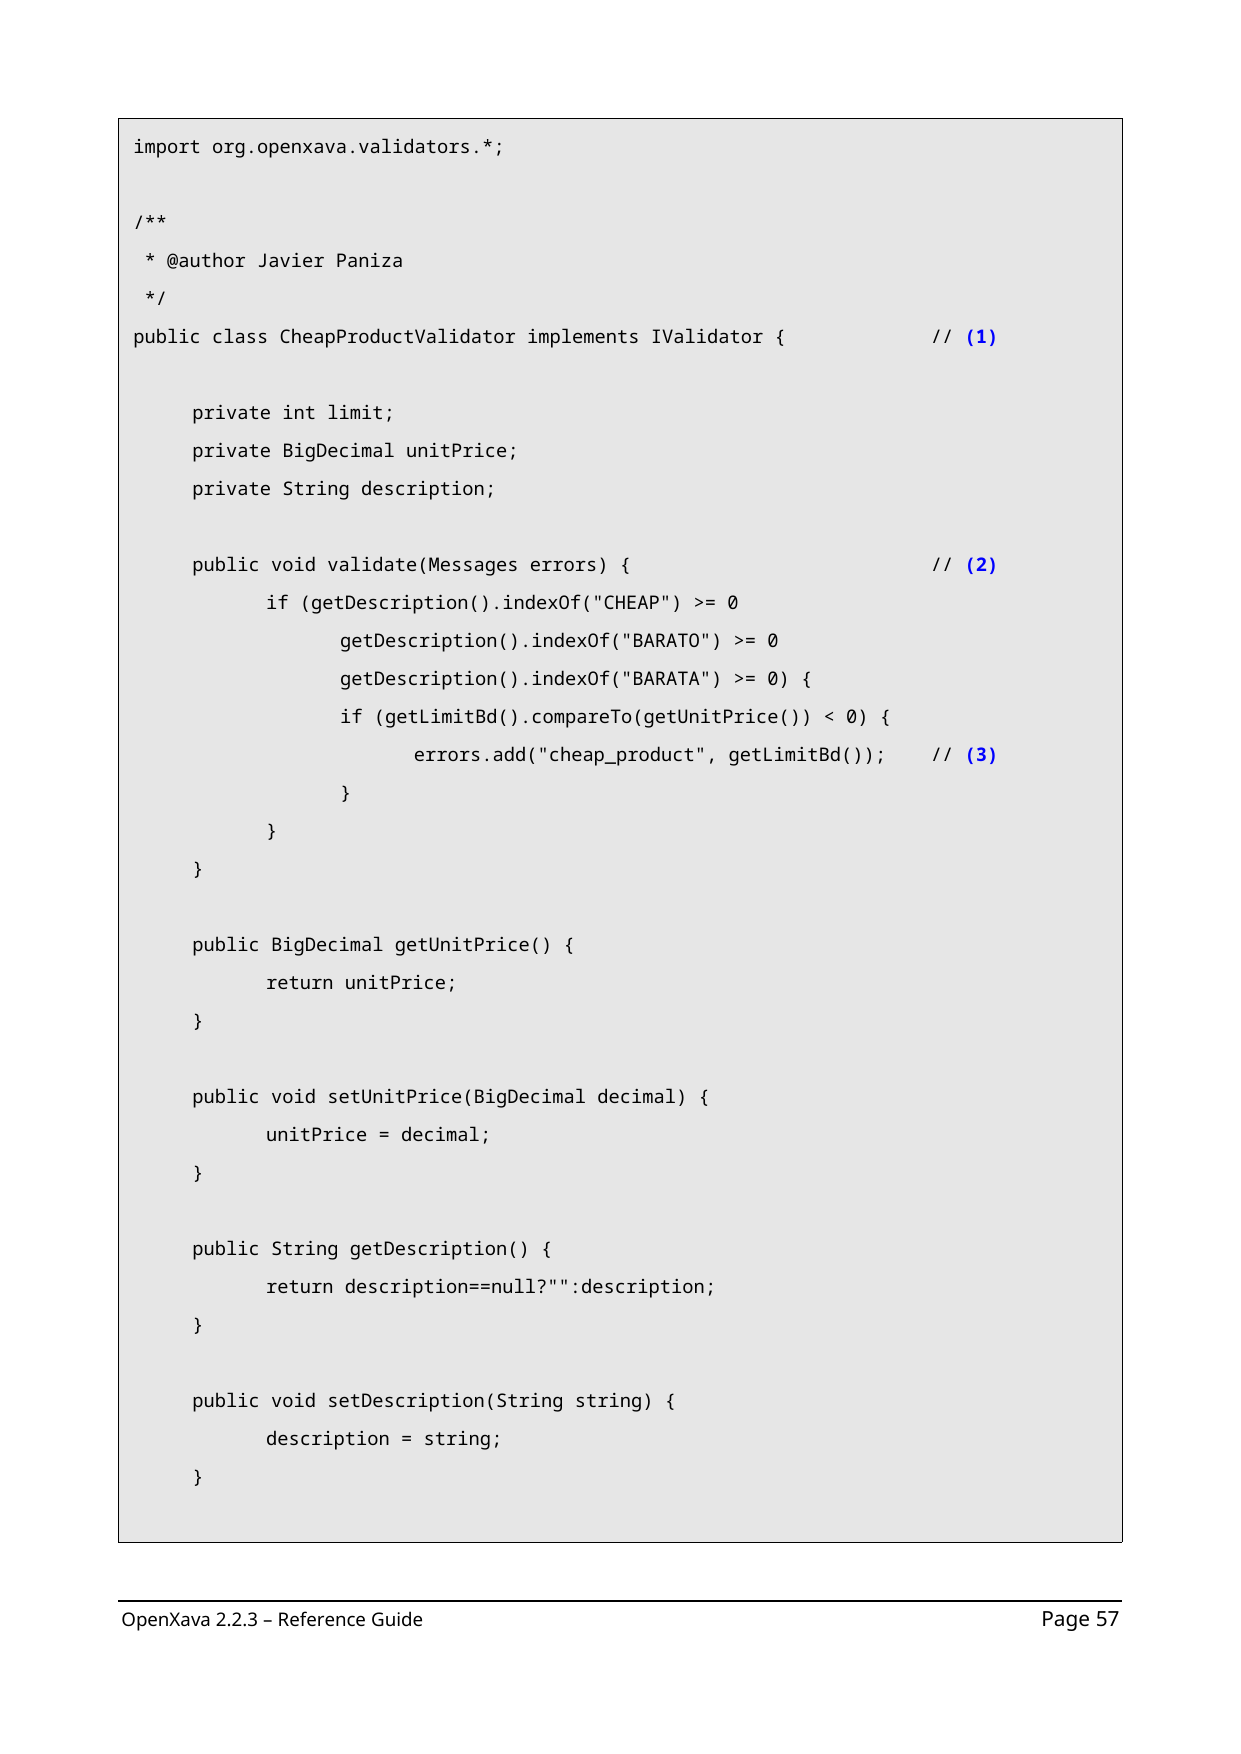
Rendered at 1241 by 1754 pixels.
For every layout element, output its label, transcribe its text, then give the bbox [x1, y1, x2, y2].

text public String getDescription() { [119, 1221, 1122, 1259]
text getDescription().indexOf("BARATA") >= 0) { [119, 650, 1122, 688]
text * @author Javier Paniza [119, 232, 1122, 270]
text errors.add("cheap_product", getLimitBd()); // (3) [119, 726, 1122, 764]
text unitPrice = decimal; [119, 1107, 1122, 1145]
text public void setDescription(String string) { [119, 1373, 1122, 1411]
text } [119, 1145, 1122, 1183]
text description = string; [119, 1411, 1122, 1449]
text import org.openxava.validators.*; [119, 119, 1122, 156]
text } [119, 993, 1122, 1031]
text public void setUnitPrice(BigDecimal decimal) { [119, 1069, 1122, 1107]
text } [119, 1449, 1122, 1487]
text if (getDescription().indexOf("CHEAP") >= 0 [119, 574, 1122, 612]
text } [119, 1297, 1122, 1335]
text return description==null?"":description; [119, 1259, 1122, 1297]
text private String description; [119, 460, 1122, 498]
text private BigDecimal unitPrice; [119, 422, 1122, 460]
text */ [119, 270, 1122, 308]
text } [119, 841, 1122, 878]
text if (getLimitBd().compareTo(getUnitPrice()) < 0) { [119, 688, 1122, 726]
text } [119, 764, 1122, 802]
text } [119, 802, 1122, 841]
text public class CheapProductValidator implements IValidator { // (1) [119, 308, 1122, 346]
text getDescription().indexOf("BARATO") >= 0 [119, 612, 1122, 650]
text private int limit; [119, 384, 1122, 422]
text public void validate(Messages errors) { // (2) [119, 536, 1122, 574]
text return unitPrice; [119, 954, 1122, 993]
text /** [119, 194, 1122, 232]
text public BigDecimal getUnitPrice() { [119, 917, 1122, 954]
